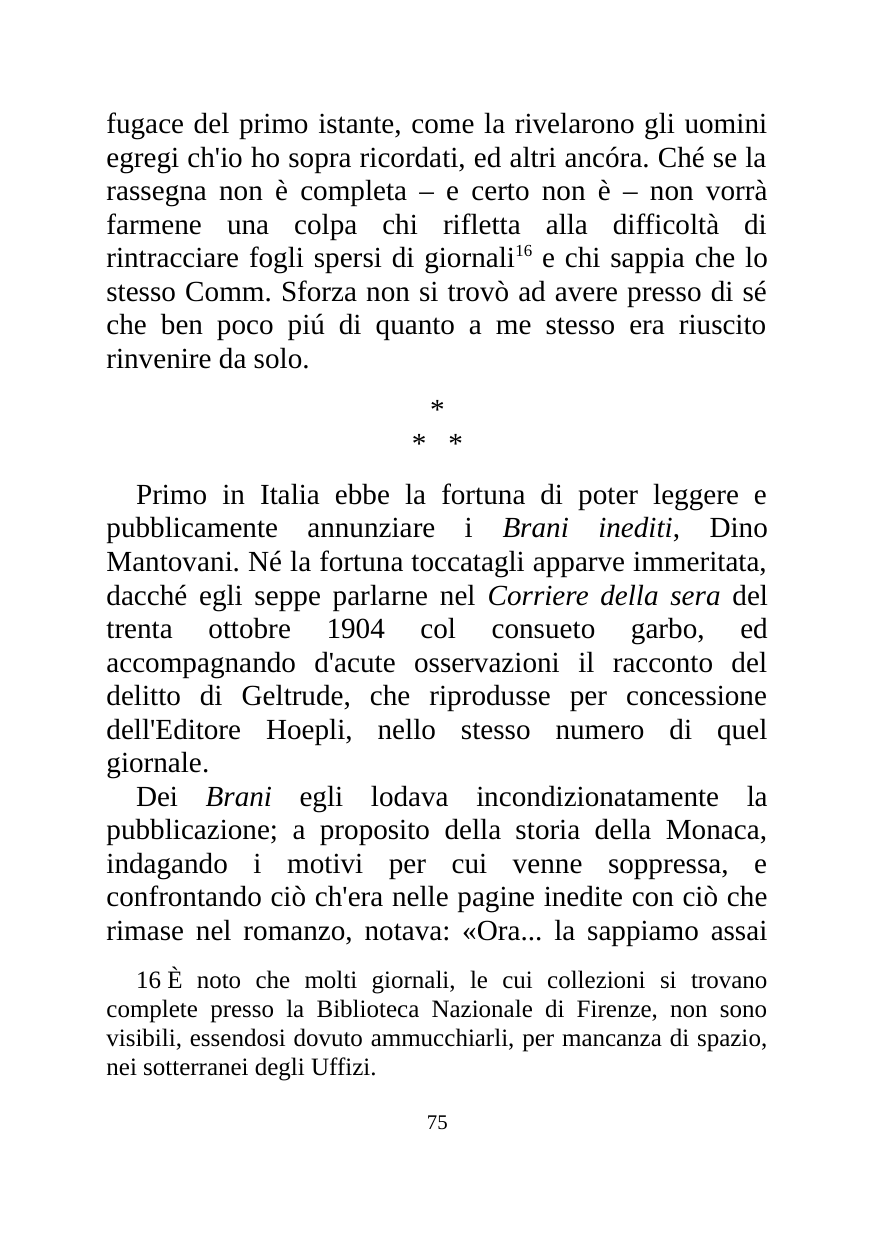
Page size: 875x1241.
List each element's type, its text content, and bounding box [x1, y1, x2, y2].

text Primo in Italia ebbe la fortuna di poter leggere e pubblicamente annunziare i Brani inediti, Dino Mantovani. Né la fortuna toccatagli apparve immeritata, dacché egli seppe parlarne nel Corriere della sera del trenta ottobre 1904 col consueto garbo, ed accompagnando d'acute osservazioni il racconto del delitto di Geltrude, che riprodusse per concessione dell'Editore Hoepli, nello stesso numero di quel giornale. [106, 477, 768, 779]
text fugace del primo istante, come la rivelarono gli uomini egregi ch'io ho sopra ricordati, ed altri ancóra. Ché se la rassegna non è completa – e certo non è – non vorrà farmene una colpa chi rifletta alla difficoltà di rintracciare fogli spersi di giornali e chi sappia che lo stesso Comm. Sforza non si trovò ad avere presso di sé che ben poco piú di quanto a me stesso era riuscito rinvenire da solo. [106, 106, 768, 374]
text * * * [106, 392, 768, 459]
text Dei Brani egli lodava incondizionatamente la pubblicazione; a proposito della storia della Monaca, indagando i motivi per cui venne soppressa, e confrontando ciò ch'era nelle pagine inedite con ciò che rimase nel romanzo, notava: «Ora... la sappiamo assai [106, 779, 768, 947]
text È noto che molti giornali, le cui collezioni si trovano complete presso la Biblioteca Nazionale di Firenze, non sono visibili, essendosi dovuto ammucchiarli, per mancanza di spazio, nei sotterranei degli Uffizi. [106, 965, 768, 1080]
